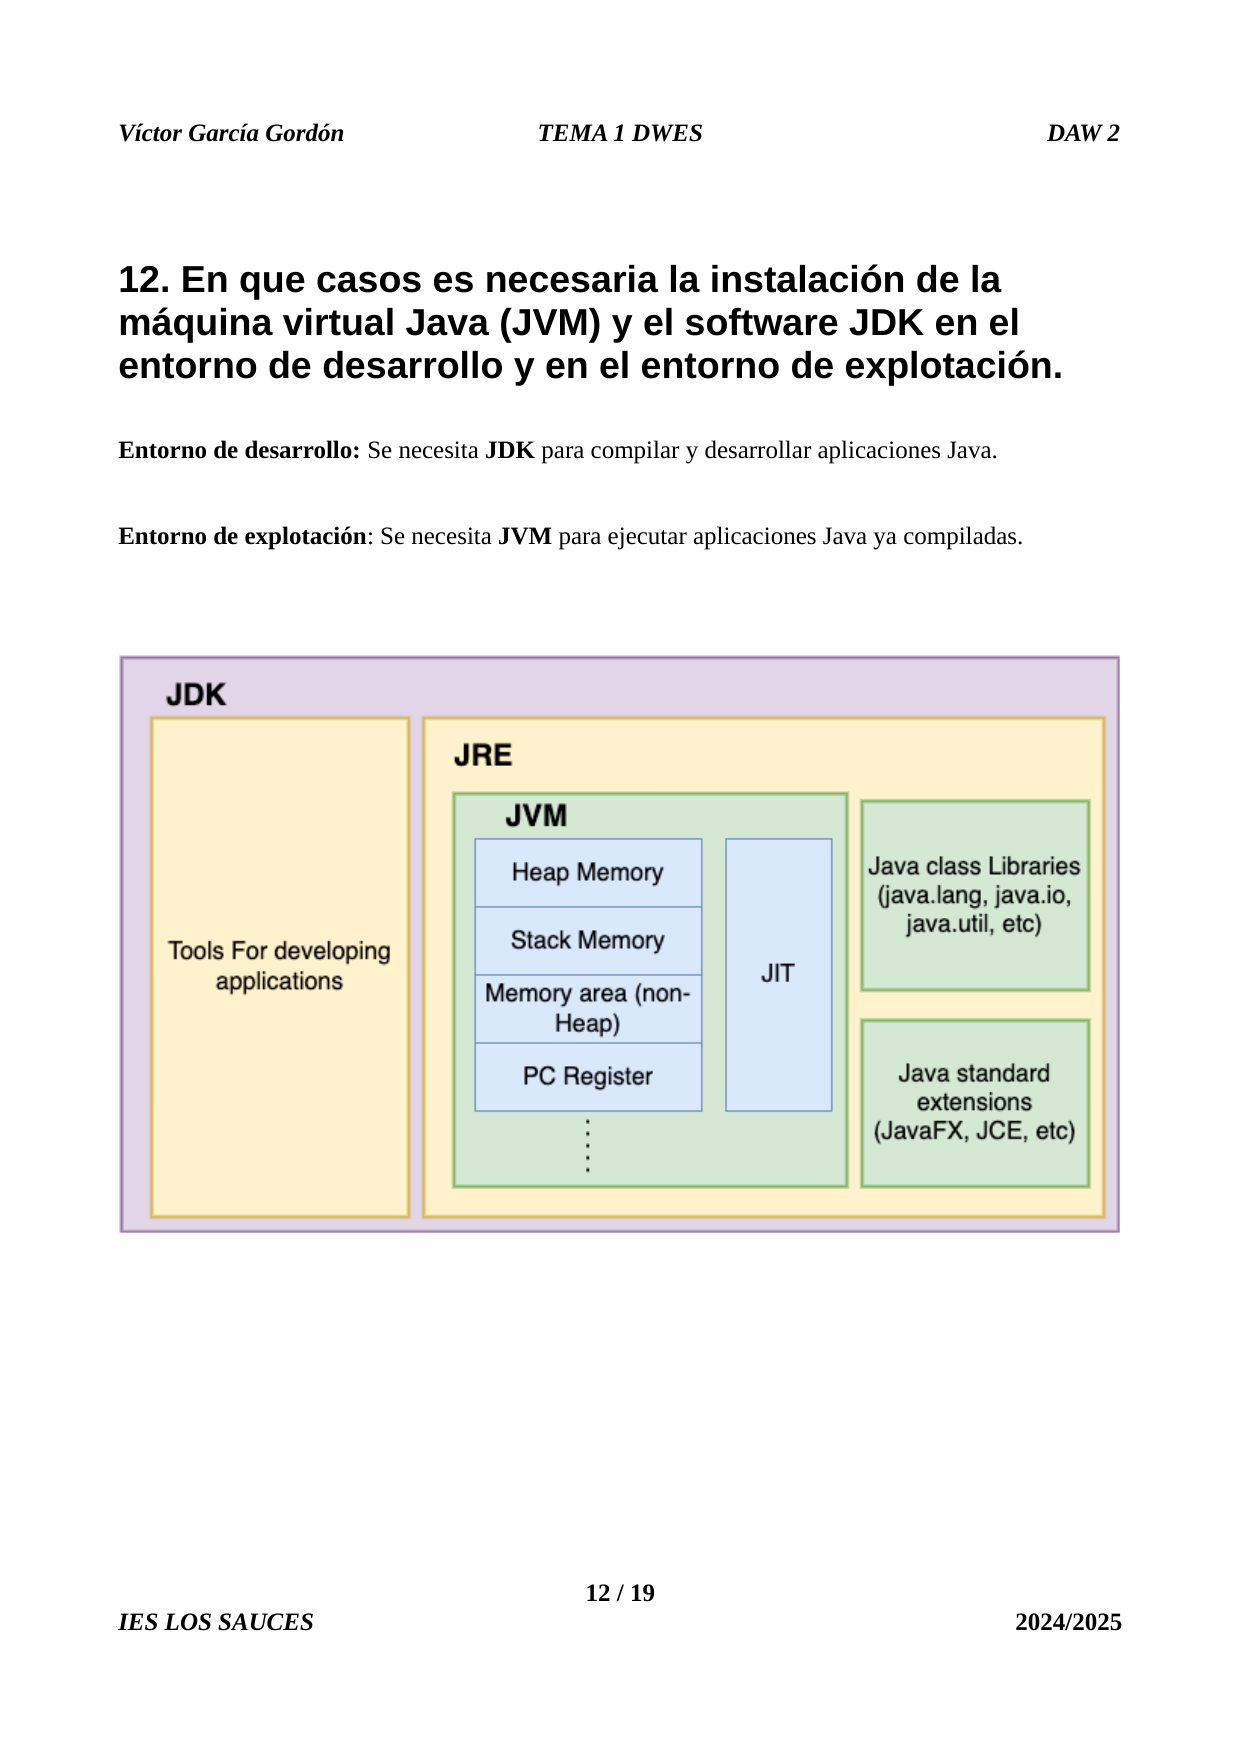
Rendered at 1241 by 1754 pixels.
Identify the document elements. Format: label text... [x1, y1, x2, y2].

picture [118, 654, 1123, 1236]
subtitle 12. En que casos es necesaria la instalación de la máquina virtual Java (JVM) y el software JDK en el entorno de desarrollo y en el entorno de explotación. [118, 257, 1122, 386]
text Entorno de explotación: Se necesita JVM para ejecutar aplicaciones Java ya compiladas. [118, 521, 1122, 550]
text Entorno de desarrollo: Se necesita JDK para compilar y desarrollar aplicaciones Java. [118, 435, 1122, 463]
